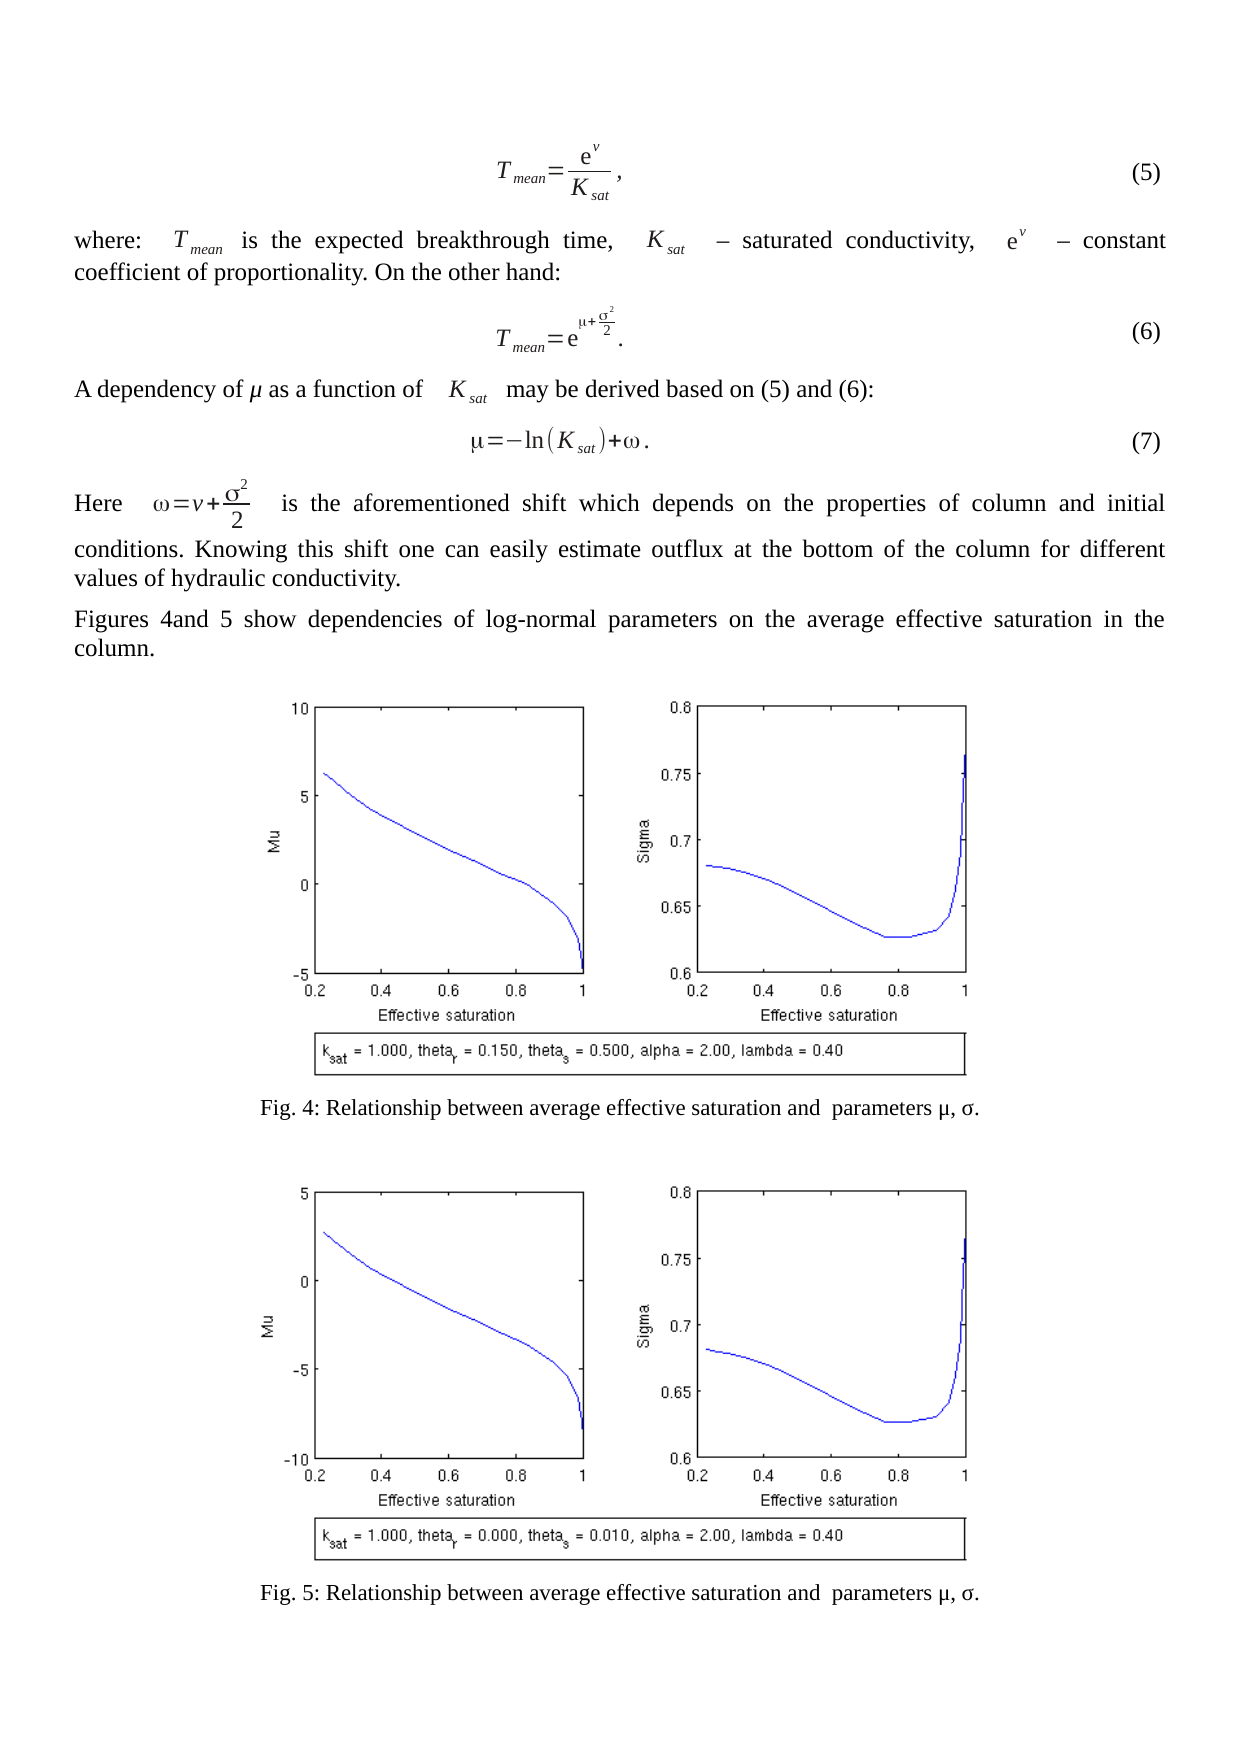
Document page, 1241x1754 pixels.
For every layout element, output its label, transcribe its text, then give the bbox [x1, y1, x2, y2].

table_header [74, 419, 1045, 475]
text A dependency of μ as a function of may be derived based on (5) and (6): [74, 374, 1166, 407]
table_header [74, 132, 1045, 222]
table_header (7) [1045, 419, 1166, 475]
text Fig. 5: Relationship between average effective saturation and parameters μ, σ. [238, 1580, 1002, 1606]
text where: is the expected breakthrough time, – saturated conductivity, – constant coefficient of proportionality. On the other hand: [74, 222, 1166, 286]
picture [238, 686, 1003, 1095]
text Figures 4and 5 show dependencies of log-normal parameters on the average effective saturation in the column. [74, 604, 1166, 661]
table_header (6) [1045, 299, 1166, 374]
text Here is the aforementioned shift which depends on the properties of column and initial conditions. Knowing this shift one can easily estimate outflux at the bottom of the column for different values of hydraulic conductivity. [74, 475, 1166, 591]
table_header (5) [1045, 132, 1166, 222]
table_header [74, 299, 1045, 374]
text Fig. 4: Relationship between average effective saturation and parameters μ, σ. [238, 1095, 1002, 1121]
picture [238, 1171, 1003, 1580]
